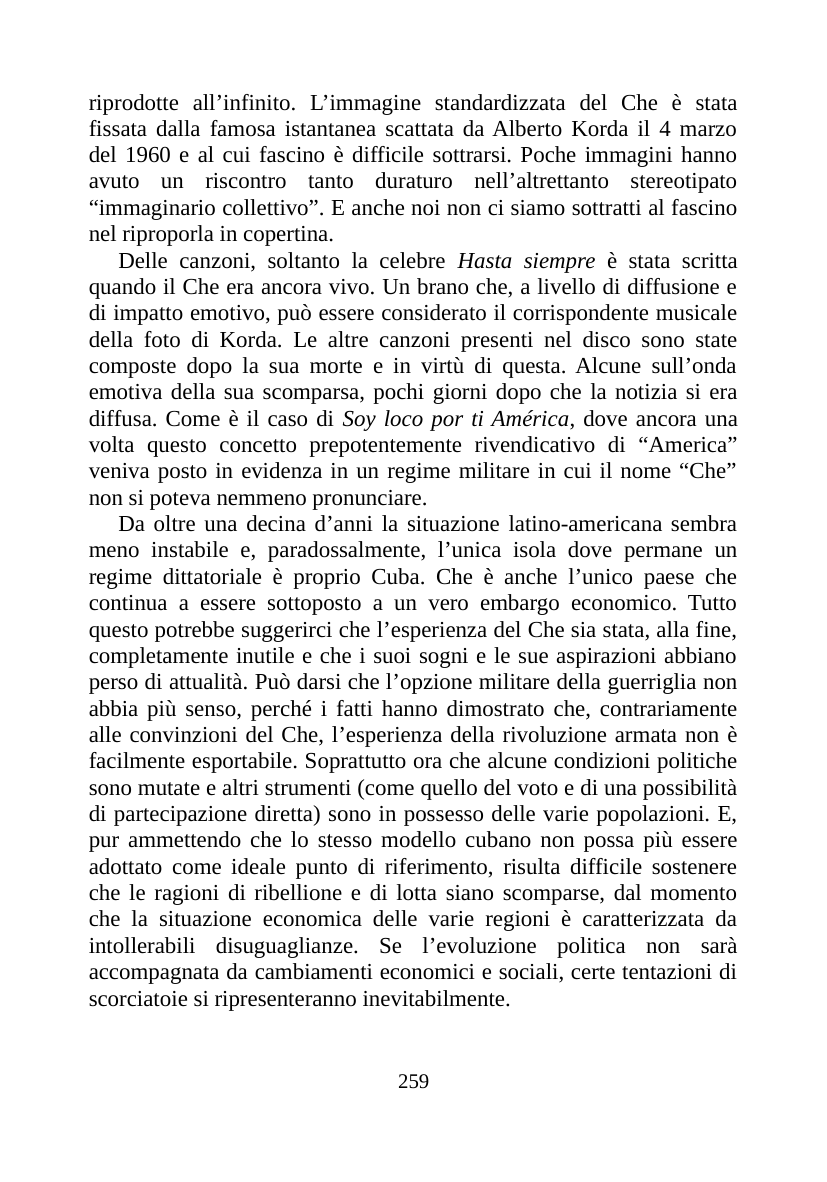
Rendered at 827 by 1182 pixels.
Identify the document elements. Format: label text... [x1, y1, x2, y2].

text Da oltre una decina d’anni la situazione latino-americana sembra meno instabile e, paradossalmente, l’unica isola dove permane un regime dittatoriale è proprio Cuba. Che è anche l’unico paese che continua a essere sottoposto a un vero embargo economico. Tutto questo potrebbe suggerirci che l’esperienza del Che sia stata, alla fine, completamente inutile e che i suoi sogni e le sue aspirazioni abbiano perso di attualità. Può darsi che l’opzione militare della guerriglia non abbia più senso, perché i fatti hanno dimostrato che, contrariamente alle convinzioni del Che, l’esperienza della rivoluzione armata non è facilmente esportabile. Soprattutto ora che alcune condizioni politiche sono mutate e altri strumenti (come quello del voto e di una possibilità di partecipazione diretta) sono in possesso delle varie popolazioni. E, pur ammettendo che lo stesso modello cubano non possa più essere adottato come ideale punto di riferimento, risulta difficile sostenere che le ragioni di ribellione e di lotta siano scomparse, dal momento che la situazione economica delle varie regioni è caratterizzata da intollerabili disuguaglianze. Se l’evoluzione politica non sarà accompagnata da cambiamenti economici e sociali, certe tentazioni di scorciatoie si ripresenteranno inevitabilmente. [88, 510, 738, 1011]
text Delle canzoni, soltanto la celebre Hasta siempre è stata scritta quando il Che era ancora vivo. Un brano che, a livello di diffusione e di impatto emotivo, può essere considerato il corrispondente musicale della foto di Korda. Le altre canzoni presenti nel disco sono state composte dopo la sua morte e in virtù di questa. Alcune sull’onda emotiva della sua scomparsa, pochi giorni dopo che la notizia si era diffusa. Come è il caso di Soy loco por ti América, dove ancora una volta questo concetto prepotentemente rivendicativo di “America” veniva posto in evidenza in un regime militare in cui il nome “Che” non si poteva nemmeno pronunciare. [88, 247, 738, 510]
text riprodotte all’infinito. L’immagine standardizzata del Che è stata fissata dalla famosa istantanea scattata da Alberto Korda il 4 marzo del 1960 e al cui fascino è difficile sottrarsi. Poche immagini hanno avuto un riscontro tanto duraturo nell’altrettanto stereotipato “immaginario collettivo”. E anche noi non ci siamo sottratti al fascino nel riproporla in copertina. [88, 88, 738, 247]
